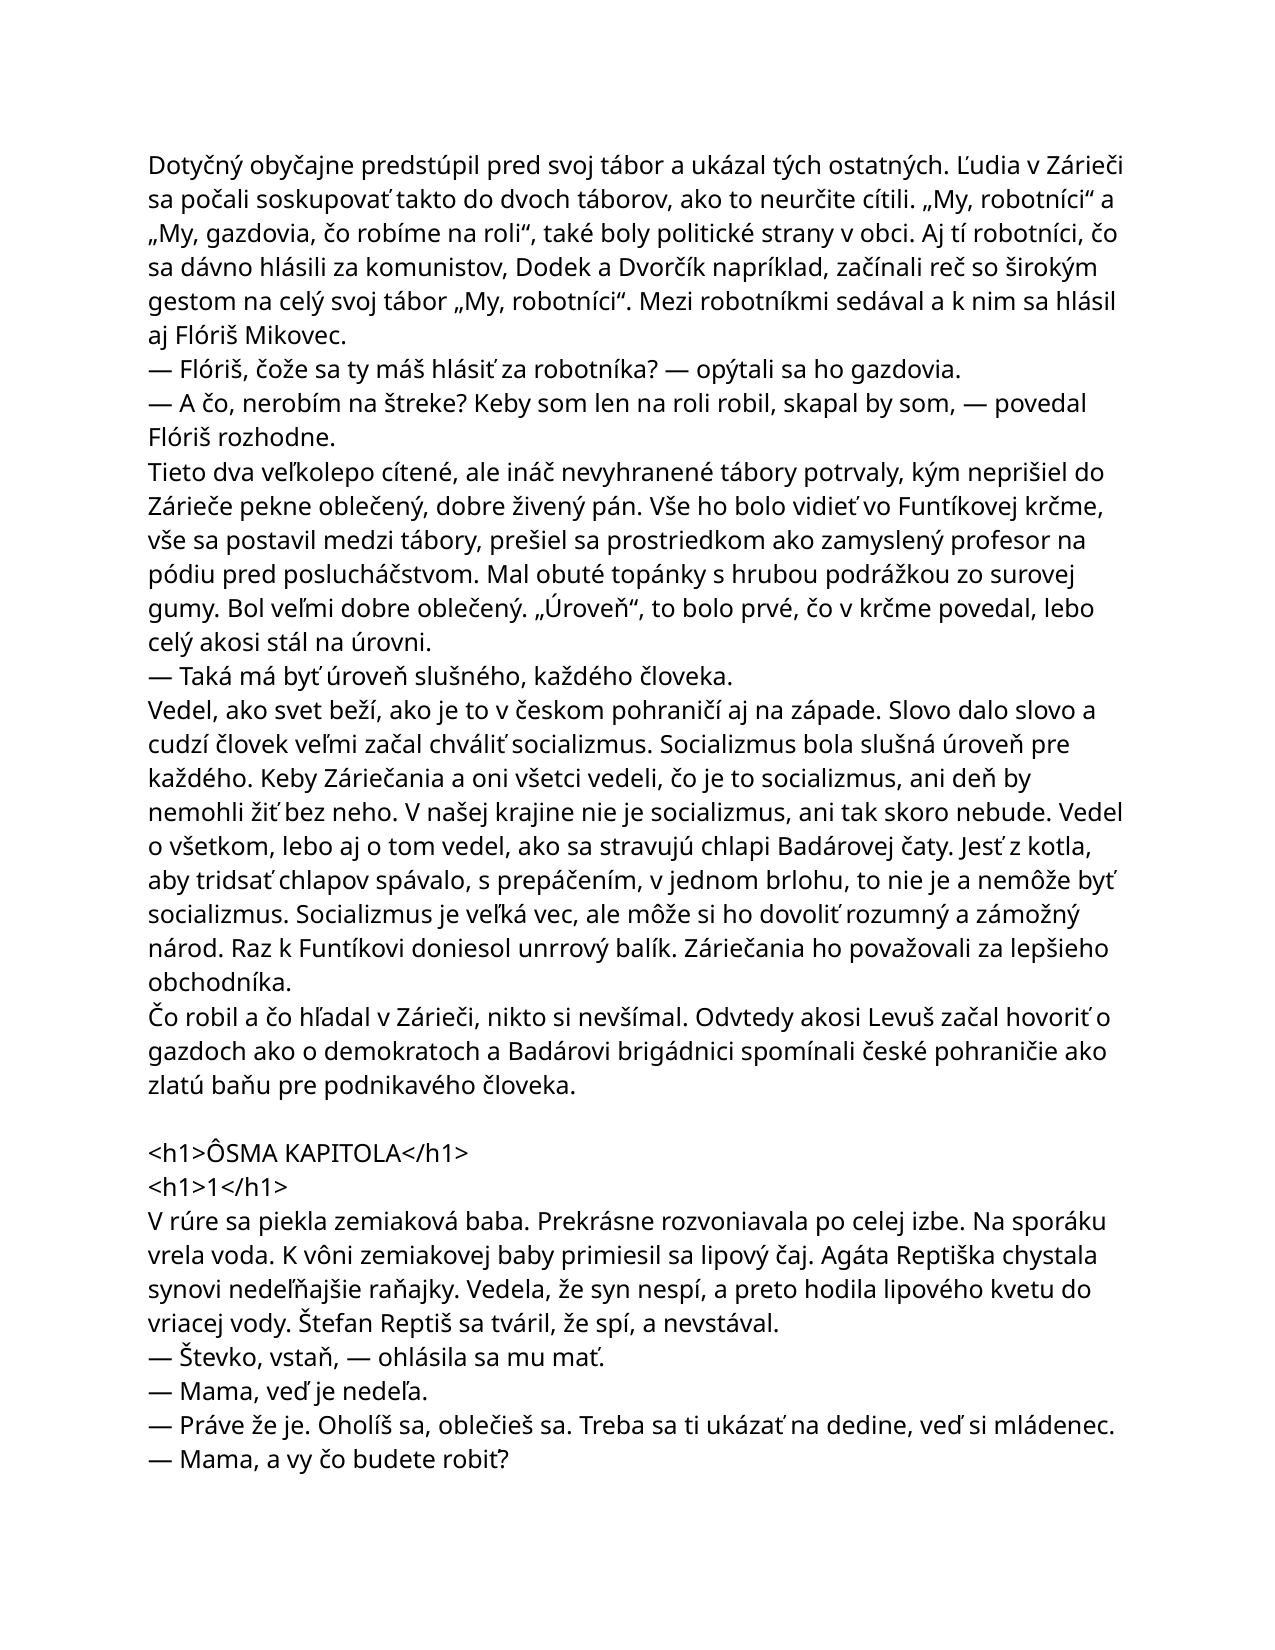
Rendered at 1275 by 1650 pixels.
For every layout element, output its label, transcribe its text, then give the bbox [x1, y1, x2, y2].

text Čo robil a čo hľadal v Zárieči, nikto si nevšímal. Odvtedy akosi Levuš začal hovoriť o gazdoch ako o demokratoch a Badárovi brigádnici spomínali české pohraničie ako zlatú baňu pre podnikavého človeka. [148, 999, 1127, 1101]
text — Práve že je. Oholíš sa, oblečieš sa. Treba sa ti ukázať na dedine, veď si mládenec. [148, 1408, 1127, 1442]
text Tieto dva veľkolepo cítené, ale ináč nevyhranené tábory potrvaly, kým neprišiel do Zárieče pekne oblečený, dobre živený pán. Vše ho bolo vidieť vo Funtíkovej krčme, vše sa postavil medzi tábory, prešiel sa prostriedkom ako zamyslený profesor na pódiu pred poslucháčstvom. Mal obuté topánky s hrubou podrážkou zo surovej gumy. Bol veľmi dobre oblečený. „Úroveň“, to bolo prvé, čo v krčme povedal, lebo celý akosi stál na úrovni. [148, 454, 1127, 658]
text — Mama, a vy čo budete robiť? [148, 1442, 1127, 1476]
text — A čo, nerobím na štreke? Keby som len na roli robil, skapal by som, — povedal Flóriš rozhodne. [148, 386, 1127, 454]
text <h1>ÔSMA KAPITOLA</h1> [148, 1135, 1127, 1169]
text — Flóriš, čože sa ty máš hlásiť za robotníka? — opýtali sa ho gazdovia. [148, 352, 1127, 386]
text Vedel, ako svet beží, ako je to v českom pohraničí aj na západe. Slovo dalo slovo a cudzí človek veľmi začal chváliť socializmus. Socializmus bola slušná úroveň pre každého. Keby Záriečania a oni všetci vedeli, čo je to socializmus, ani deň by nemohli žiť bez neho. V našej krajine nie je socializmus, ani tak skoro nebude. Vedel o všetkom, lebo aj o tom vedel, ako sa stravujú chlapi Badárovej čaty. Jesť z kotla, aby tridsať chlapov spávalo, s prepáčením, v jednom brlohu, to nie je a nemôže byť socializmus. Socializmus je veľká vec, ale môže si ho dovoliť rozumný a zámožný národ. Raz k Funtíkovi doniesol unrrový balík. Záriečania ho považovali za lepšieho obchodníka. [148, 693, 1127, 999]
text V rúre sa piekla zemiaková baba. Prekrásne rozvoniavala po celej izbe. Na sporáku vrela voda. K vôni zemiakovej baby primiesil sa lipový čaj. Agáta Reptiška chystala synovi nedeľňajšie raňajky. Vedela, že syn nespí, a preto hodila lipového kvetu do vriacej vody. Štefan Reptiš sa tváril, že spí, a nevstával. [148, 1203, 1127, 1340]
text Dotyčný obyčajne predstúpil pred svoj tábor a ukázal tých ostatných. Ľudia v Zárieči sa počali soskupovať takto do dvoch táborov, ako to neurčite cítili. „My, robotníci“ a „My, gazdovia, čo robíme na roli“, také boly politické strany v obci. Aj tí robotníci, čo sa dávno hlásili za komunistov, Dodek a Dvorčík napríklad, začínali reč so širokým gestom na celý svoj tábor „My, robotníci“. Mezi robotníkmi sedával a k nim sa hlásil aj Flóriš Mikovec. [148, 148, 1127, 352]
text — Taká má byť úroveň slušného, každého človeka. [148, 658, 1127, 693]
text <h1>1</h1> [148, 1169, 1127, 1203]
text — Mama, veď je nedeľa. [148, 1374, 1127, 1408]
text — Števko, vstaň, — ohlásila sa mu mať. [148, 1340, 1127, 1374]
